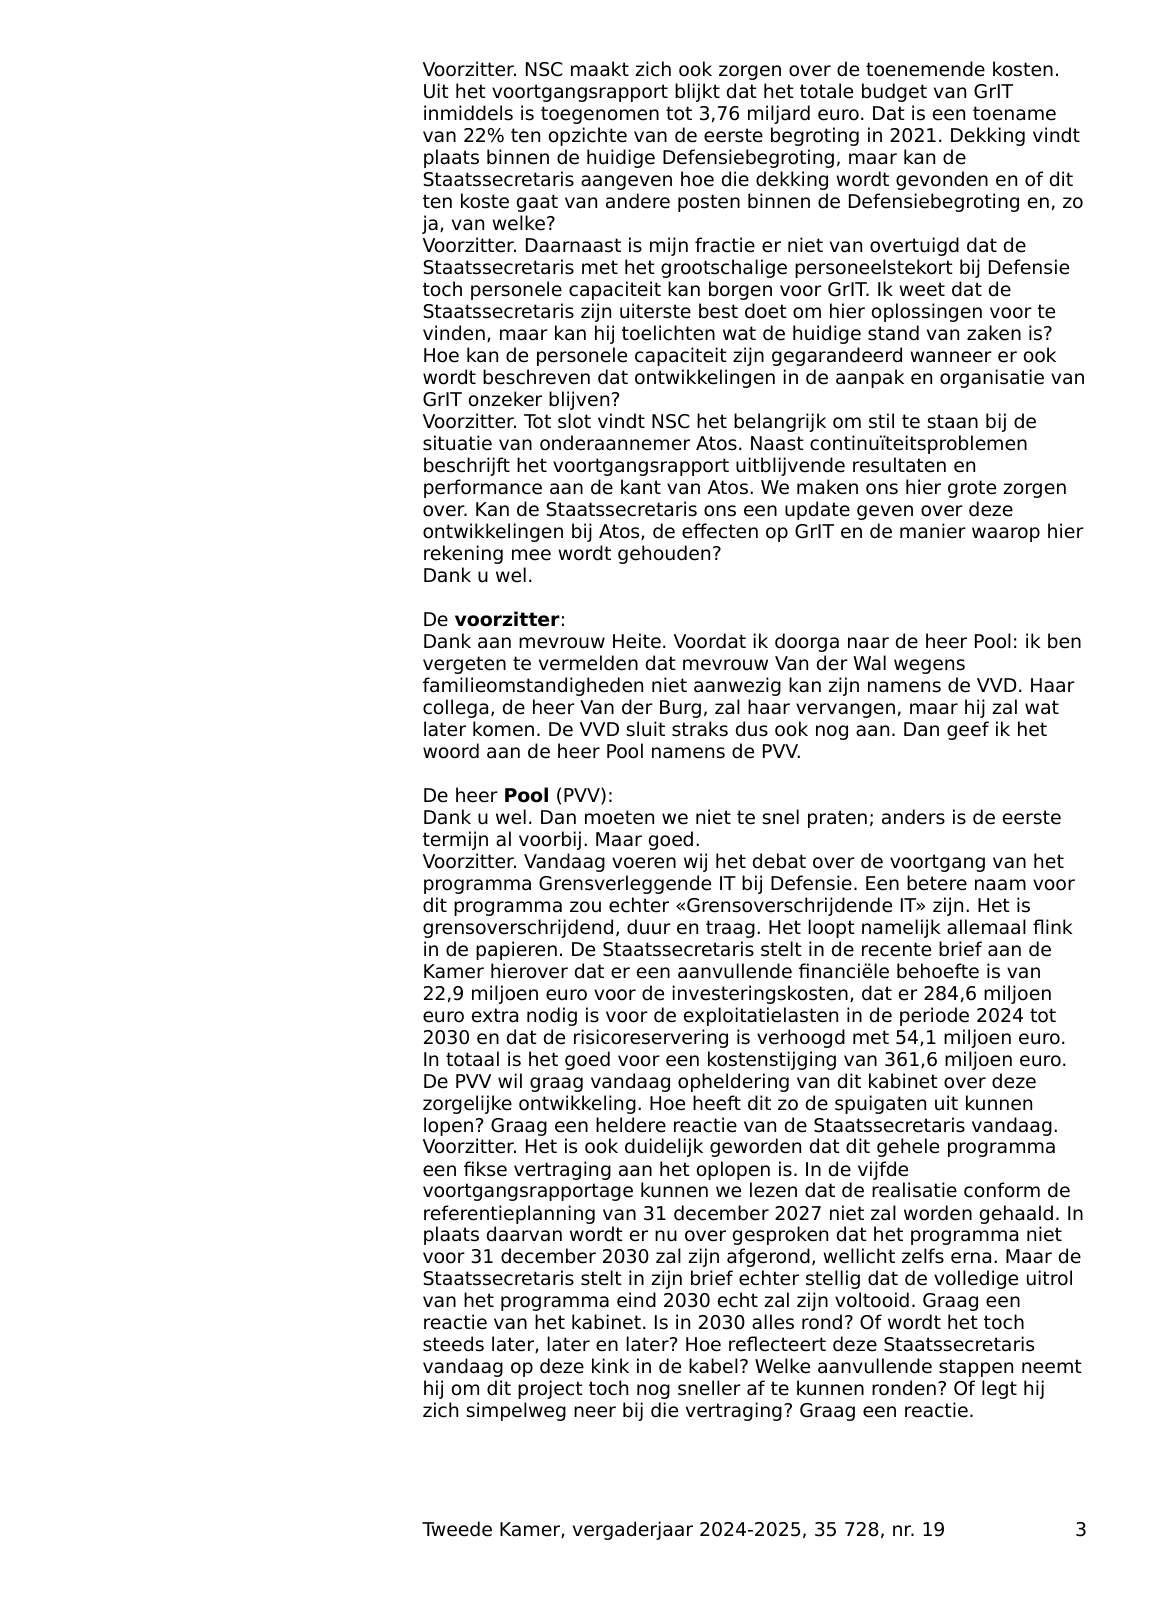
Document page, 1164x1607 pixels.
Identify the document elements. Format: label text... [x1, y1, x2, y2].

text Dank u wel. [422, 564, 1087, 587]
text Voorzitter. Het is ook duidelijk geworden dat dit gehele programma een fikse vertraging aan het oplopen is. In de vijfde voortgangsrapportage kunnen we lezen dat de realisatie conform de referentieplanning van 31 december 2027 niet zal worden gehaald. In plaats daarvan wordt er nu over gesproken dat het programma niet voor 31 december 2030 zal zijn afgerond, wellicht zelfs erna. Maar de Staatssecretaris stelt in zijn brief echter stellig dat de volledige uitrol van het programma eind 2030 echt zal zijn voltooid. Graag een reactie van het kabinet. Is in 2030 alles rond? Of wordt het toch steeds later, later en later? Hoe reflecteert deze Staatssecretaris vandaag op deze kink in de kabel? Welke aanvullende stappen neemt hij om dit project toch nog sneller af te kunnen ronden? Of legt hij zich simpelweg neer bij die vertraging? Graag een reactie. [422, 1136, 1087, 1422]
text Dank aan mevrouw Heite. Voordat ik doorga naar de heer Pool: ik ben vergeten te vermelden dat mevrouw Van der Wal wegens familieomstandigheden niet aanwezig kan zijn namens de VVD. Haar collega, de heer Van der Burg, zal haar vervangen, maar hij zal wat later komen. De VVD sluit straks dus ook nog aan. Dan geef ik het woord aan de heer Pool namens de PVV. [422, 631, 1087, 763]
text Dank u wel. Dan moeten we niet te snel praten; anders is de eerste termijn al voorbij. Maar goed. [422, 807, 1087, 851]
text Voorzitter. Daarnaast is mijn fractie er niet van overtuigd dat de Staatssecretaris met het grootschalige personeelstekort bij Defensie toch personele capaciteit kan borgen voor GrIT. Ik weet dat de Staatssecretaris zijn uiterste best doet om hier oplossingen voor te vinden, maar kan hij toelichten wat de huidige stand van zaken is? Hoe kan de personele capaciteit zijn gegarandeerd wanneer er ook wordt beschreven dat ontwikkelingen in de aanpak en organisatie van GrIT onzeker blijven? [422, 235, 1087, 411]
text De heer Pool (PVV): [422, 785, 1087, 807]
text Voorzitter. Tot slot vindt NSC het belangrijk om stil te staan bij de situatie van onderaannemer Atos. Naast continuïteitsproblemen beschrijft het voortgangsrapport uitblijvende resultaten en performance aan de kant van Atos. We maken ons hier grote zorgen over. Kan de Staatssecretaris ons een update geven over deze ontwikkelingen bij Atos, de effecten op GrIT en de manier waarop hier rekening mee wordt gehouden? [422, 411, 1087, 564]
text Voorzitter. Vandaag voeren wij het debat over de voortgang van het programma Grensverleggende IT bij Defensie. Een betere naam voor dit programma zou echter «Grensoverschrijdende IT» zijn. Het is grensoverschrijdend, duur en traag. Het loopt namelijk allemaal flink in de papieren. De Staatssecretaris stelt in de recente brief aan de Kamer hierover dat er een aanvullende financiële behoefte is van 22,9 miljoen euro voor de investeringskosten, dat er 284,6 miljoen euro extra nodig is voor de exploitatielasten in de periode 2024 tot 2030 en dat de risicoreservering is verhoogd met 54,1 miljoen euro. In totaal is het goed voor een kostenstijging van 361,6 miljoen euro. De PVV wil graag vandaag opheldering van dit kabinet over deze zorgelijke ontwikkeling. Hoe heeft dit zo de spuigaten uit kunnen lopen? Graag een heldere reactie van de Staatssecretaris vandaag. [422, 851, 1087, 1136]
text De voorzitter: [422, 609, 1087, 631]
text Voorzitter. NSC maakt zich ook zorgen over de toenemende kosten. Uit het voortgangsrapport blijkt dat het totale budget van GrIT inmiddels is toegenomen tot 3,76 miljard euro. Dat is een toename van 22% ten opzichte van de eerste begroting in 2021. Dekking vindt plaats binnen de huidige Defensiebegroting, maar kan de Staatssecretaris aangeven hoe die dekking wordt gevonden en of dit ten koste gaat van andere posten binnen de Defensiebegroting en, zo ja, van welke? [422, 59, 1087, 235]
